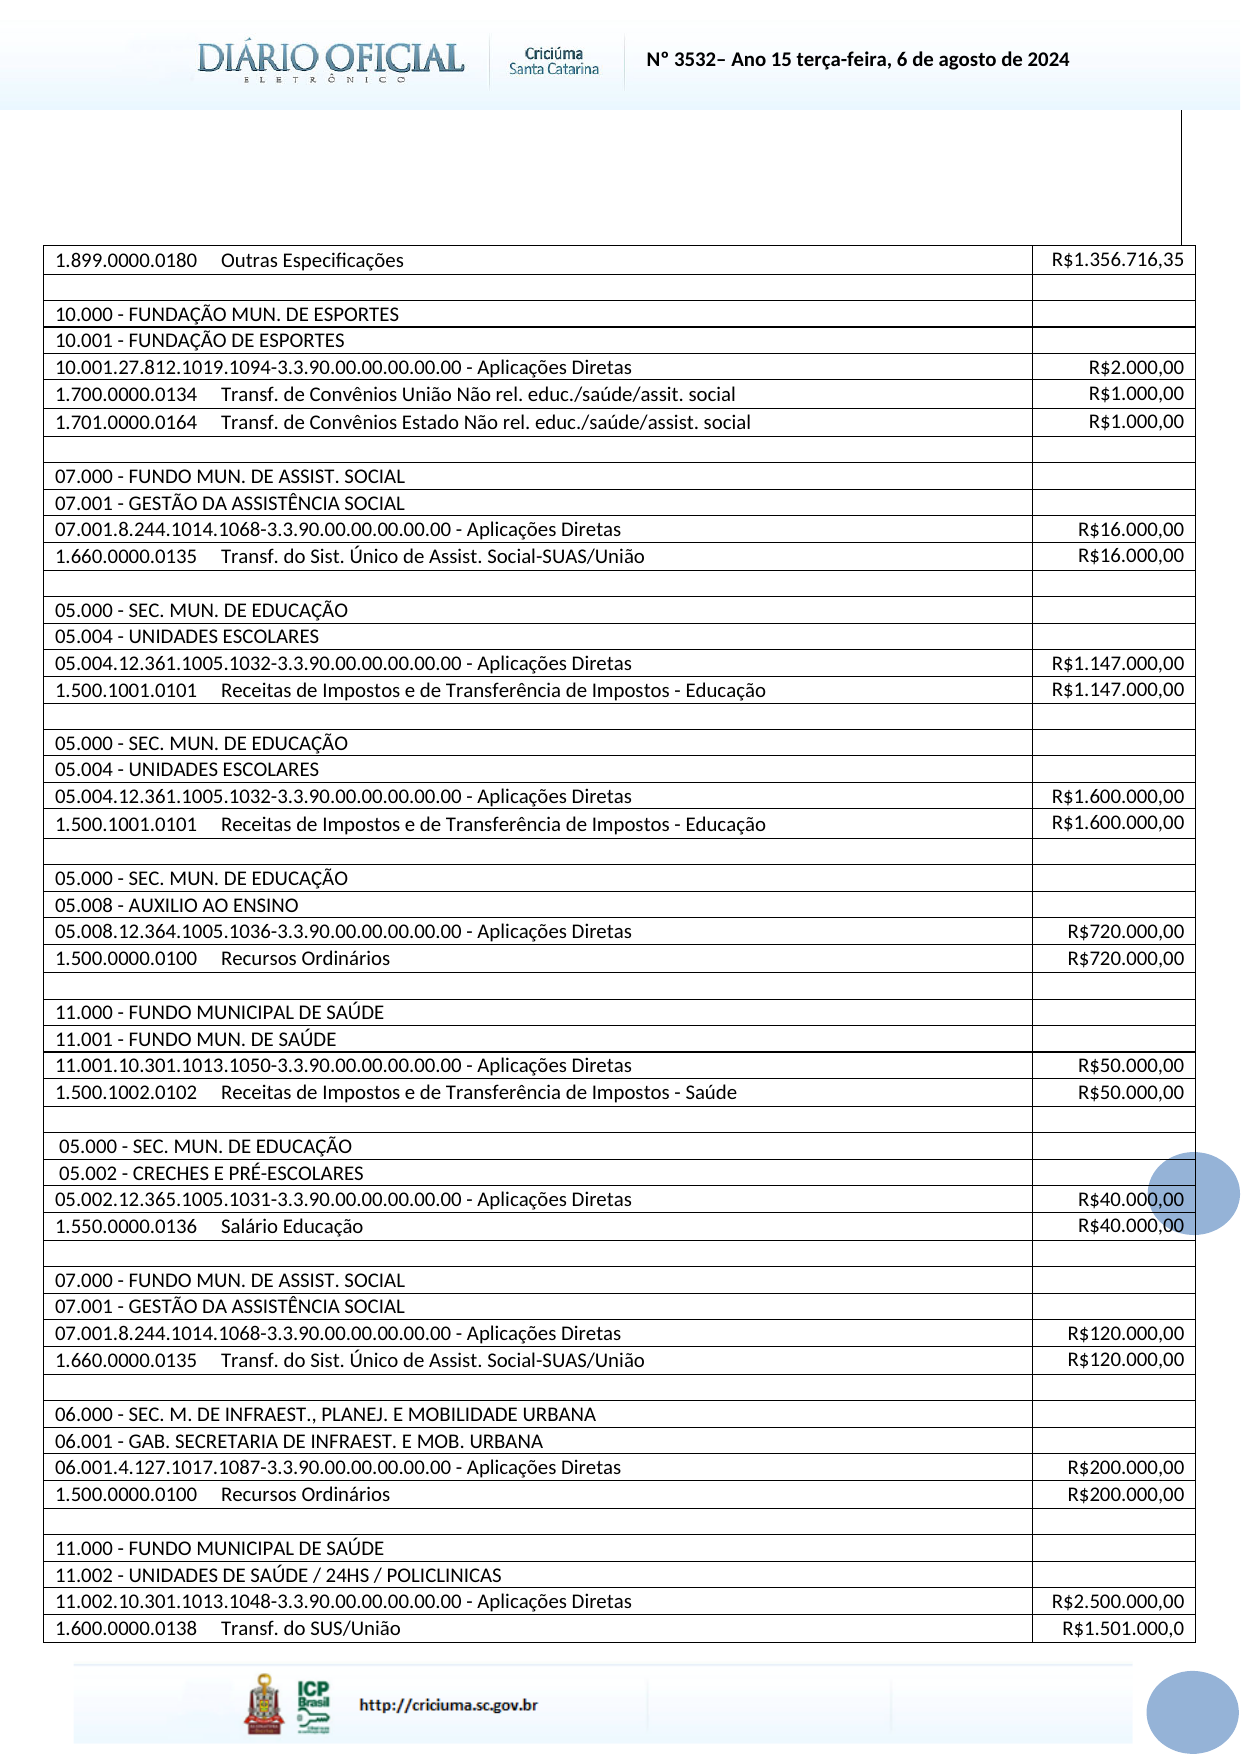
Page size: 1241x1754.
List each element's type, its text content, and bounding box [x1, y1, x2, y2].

table_cell 05.000 - SEC. MUN. DE EDUCAÇÃO [44, 1133, 1032, 1159]
table_cell R$200.000,00 [1033, 1481, 1195, 1508]
table_cell 07.001.8.244.1014.1068-3.3.90.00.00.00.00.00 - Aplicações Diretas [44, 516, 1032, 542]
table_cell R$1.000,00 [1033, 380, 1195, 407]
table_header Transf. do SUS/União [221, 1615, 785, 1642]
table_cell [785, 543, 1032, 570]
table_cell [44, 1615, 55, 1642]
table_cell R$1.600.000,00 [1033, 783, 1195, 808]
table_header Transf. do Sist. Único de Assist. Social-SUAS/União [221, 543, 785, 570]
table_cell [44, 1079, 55, 1106]
table_cell R$2.000,00 [1033, 354, 1195, 379]
table_header Transf. de Convênios Estado Não rel. educ./saúde/assist. social [221, 409, 785, 436]
table_header 1.660.0000.0135 [55, 1347, 221, 1374]
table_cell [1033, 1026, 1195, 1051]
table_cell R$16.000,00 [1033, 543, 1195, 570]
table_cell [44, 1107, 1032, 1132]
table_cell 07.001 - GESTÃO DA ASSISTÊNCIA SOCIAL [44, 490, 1032, 515]
table_cell 10.000 - FUNDAÇÃO MUN. DE ESPORTES [44, 301, 1032, 326]
table_cell 05.008.12.364.1005.1036-3.3.90.00.00.00.00.00 - Aplicações Diretas [44, 918, 1032, 944]
table_cell [785, 945, 1032, 972]
table_cell [785, 1079, 1032, 1106]
table_cell 07.000 - FUNDO MUN. DE ASSIST. SOCIAL [44, 463, 1032, 489]
table_cell [1033, 463, 1195, 489]
table_cell R$40.000,00 [1033, 1213, 1195, 1240]
table_header 1.550.0000.0136 [55, 1213, 221, 1240]
table_cell [1033, 730, 1195, 755]
table_cell [1033, 1000, 1195, 1025]
table_cell R$120.000,00 [1033, 1320, 1195, 1346]
table_cell [785, 1347, 1032, 1374]
table_cell 05.002 - CRECHES E PRÉ-ESCOLARES [44, 1160, 1032, 1185]
table_cell [1033, 328, 1195, 353]
table_cell 10.001 - FUNDAÇÃO DE ESPORTES [44, 328, 1032, 353]
table_header 1.500.0000.0100 [55, 945, 221, 972]
table_cell [44, 380, 55, 407]
table_cell R$40.000,00 [1033, 1186, 1152, 1212]
table_cell 06.001.4.127.1017.1087-3.3.90.00.00.00.00.00 - Aplicações Diretas [44, 1454, 1032, 1480]
table_cell [1033, 756, 1195, 782]
table_cell [44, 1347, 55, 1374]
table_cell R$120.000,00 [1033, 1347, 1195, 1374]
table_cell R$1.147.000,00 [1033, 650, 1195, 676]
table_cell 05.008 - AUXILIO AO ENSINO [44, 892, 1032, 917]
table_cell 06.001 - GAB. SECRETARIA DE INFRAEST. E MOB. URBANA [44, 1428, 1032, 1453]
table_cell R$16.000,00 [1033, 516, 1195, 542]
table_cell [44, 571, 1032, 596]
table_cell [1033, 892, 1195, 917]
table_cell [1033, 1267, 1195, 1293]
table_cell 05.000 - SEC. MUN. DE EDUCAÇÃO [44, 730, 1032, 755]
table_cell 11.000 - FUNDO MUNICIPAL DE SAÚDE [44, 1535, 1032, 1561]
table_header Transf. do Sist. Único de Assist. Social-SUAS/União [221, 1347, 785, 1374]
table_header Outras Especificações [221, 246, 785, 273]
table_cell R$720.000,00 [1033, 918, 1195, 944]
table_cell [44, 704, 1032, 729]
table_header 1.500.1002.0102 [55, 1079, 221, 1106]
table_cell [1033, 704, 1195, 729]
table_header Recursos Ordinários [221, 1481, 785, 1508]
table_header 1.660.0000.0135 [55, 543, 221, 570]
table_cell 10.001.27.812.1019.1094-3.3.90.00.00.00.00.00 - Aplicações Diretas [44, 354, 1032, 379]
table_cell [1033, 839, 1195, 864]
table_cell [1033, 571, 1195, 596]
table_cell [1033, 1294, 1195, 1319]
table_cell R$1.501.000,0 [1033, 1615, 1195, 1642]
table_cell [785, 246, 1032, 273]
table_cell [1033, 1160, 1165, 1185]
table_cell [44, 973, 1032, 998]
table_cell 11.002.10.301.1013.1048-3.3.90.00.00.00.00.00 - Aplicações Diretas [44, 1588, 1032, 1614]
table_cell [785, 409, 1032, 436]
table_cell [1033, 973, 1195, 998]
table_cell R$200.000,00 [1033, 1454, 1195, 1480]
table_cell [44, 839, 1032, 864]
table_cell R$50.000,00 [1033, 1079, 1195, 1106]
table_cell 05.004.12.361.1005.1032-3.3.90.00.00.00.00.00 - Aplicações Diretas [44, 650, 1032, 676]
table_cell [44, 677, 55, 702]
table_cell [44, 1481, 55, 1508]
table_cell [1033, 1241, 1195, 1266]
table_header Receitas de Impostos e de Transferência de Impostos - Educação [221, 809, 785, 838]
table_cell R$720.000,00 [1033, 945, 1195, 972]
table_cell [44, 1213, 55, 1240]
table_cell [1033, 865, 1195, 891]
table_cell [44, 409, 55, 436]
table_cell 05.004 - UNIDADES ESCOLARES [44, 624, 1032, 649]
table_header 1.700.0000.0134 [55, 380, 221, 407]
table_cell R$50.000,00 [1033, 1053, 1195, 1078]
table_cell [785, 677, 1032, 702]
table_cell [1033, 1401, 1195, 1427]
table_header 1.899.0000.0180 [55, 246, 221, 273]
table_cell 05.000 - SEC. MUN. DE EDUCAÇÃO [44, 865, 1032, 891]
table_cell [1033, 1535, 1195, 1561]
table_header Receitas de Impostos e de Transferência de Impostos - Saúde [221, 1079, 785, 1106]
table_header 1.500.1001.0101 [55, 809, 221, 838]
table_header 1.500.1001.0101 [55, 677, 221, 702]
table_cell R$1.600.000,00 [1033, 809, 1195, 838]
table_header 1.701.0000.0164 [55, 409, 221, 436]
table_cell [785, 809, 1032, 838]
table_cell R$1.356.716,35 [1033, 246, 1195, 273]
table_cell [1033, 597, 1195, 623]
table_cell [1033, 490, 1195, 515]
table_cell [44, 1241, 1032, 1266]
table_cell [1033, 437, 1195, 462]
table_cell [1033, 1509, 1195, 1534]
table_cell [1033, 1428, 1195, 1453]
table_cell [44, 1375, 1032, 1400]
table_cell 05.000 - SEC. MUN. DE EDUCAÇÃO [44, 597, 1032, 623]
table_cell [785, 1213, 1032, 1240]
table_cell [1033, 624, 1195, 649]
table_cell 11.001 - FUNDO MUN. DE SAÚDE [44, 1026, 1032, 1051]
table_cell [1033, 1133, 1195, 1159]
table_header Recursos Ordinários [221, 945, 785, 972]
table_cell 07.001.8.244.1014.1068-3.3.90.00.00.00.00.00 - Aplicações Diretas [44, 1320, 1032, 1346]
table_cell [1033, 1375, 1195, 1400]
table_cell [44, 809, 55, 838]
table_cell [44, 275, 1032, 300]
table_cell [785, 1615, 1032, 1642]
table_cell 11.002 - UNIDADES DE SAÚDE / 24HS / POLICLINICAS [44, 1562, 1032, 1587]
table_cell 05.004 - UNIDADES ESCOLARES [44, 756, 1032, 782]
table_header Receitas de Impostos e de Transferência de Impostos - Educação [221, 677, 785, 702]
table_header Salário Educação [221, 1213, 785, 1240]
table_cell 05.002.12.365.1005.1031-3.3.90.00.00.00.00.00 - Aplicações Diretas [44, 1186, 1032, 1212]
table_header Transf. de Convênios União Não rel. educ./saúde/assit. social [221, 380, 785, 407]
table_cell 05.004.12.361.1005.1032-3.3.90.00.00.00.00.00 - Aplicações Diretas [44, 783, 1032, 808]
table_cell [1033, 1562, 1195, 1587]
table_header 1.500.0000.0100 [55, 1481, 221, 1508]
table_cell [1033, 275, 1195, 300]
table_header 1.600.0000.0138 [55, 1615, 221, 1642]
table_cell [44, 1509, 1032, 1534]
table_cell R$1.147.000,00 [1033, 677, 1195, 702]
table_cell R$1.000,00 [1033, 409, 1195, 436]
table_cell 11.001.10.301.1013.1050-3.3.90.00.00.00.00.00 - Aplicações Diretas [44, 1053, 1032, 1078]
table_cell [44, 543, 55, 570]
table_cell [1033, 1107, 1195, 1132]
table_cell [44, 945, 55, 972]
table_cell [44, 437, 1032, 462]
table_cell 11.000 - FUNDO MUNICIPAL DE SAÚDE [44, 1000, 1032, 1025]
table_cell 07.001 - GESTÃO DA ASSISTÊNCIA SOCIAL [44, 1294, 1032, 1319]
table_cell [785, 380, 1032, 407]
table_cell R$2.500.000,00 [1033, 1588, 1195, 1614]
table_cell [44, 246, 55, 273]
table_cell [785, 1481, 1032, 1508]
table_cell 07.000 - FUNDO MUN. DE ASSIST. SOCIAL [44, 1267, 1032, 1293]
table_cell 06.000 - SEC. M. DE INFRAEST., PLANEJ. E MOBILIDADE URBANA [44, 1401, 1032, 1427]
table_cell [1033, 301, 1195, 326]
